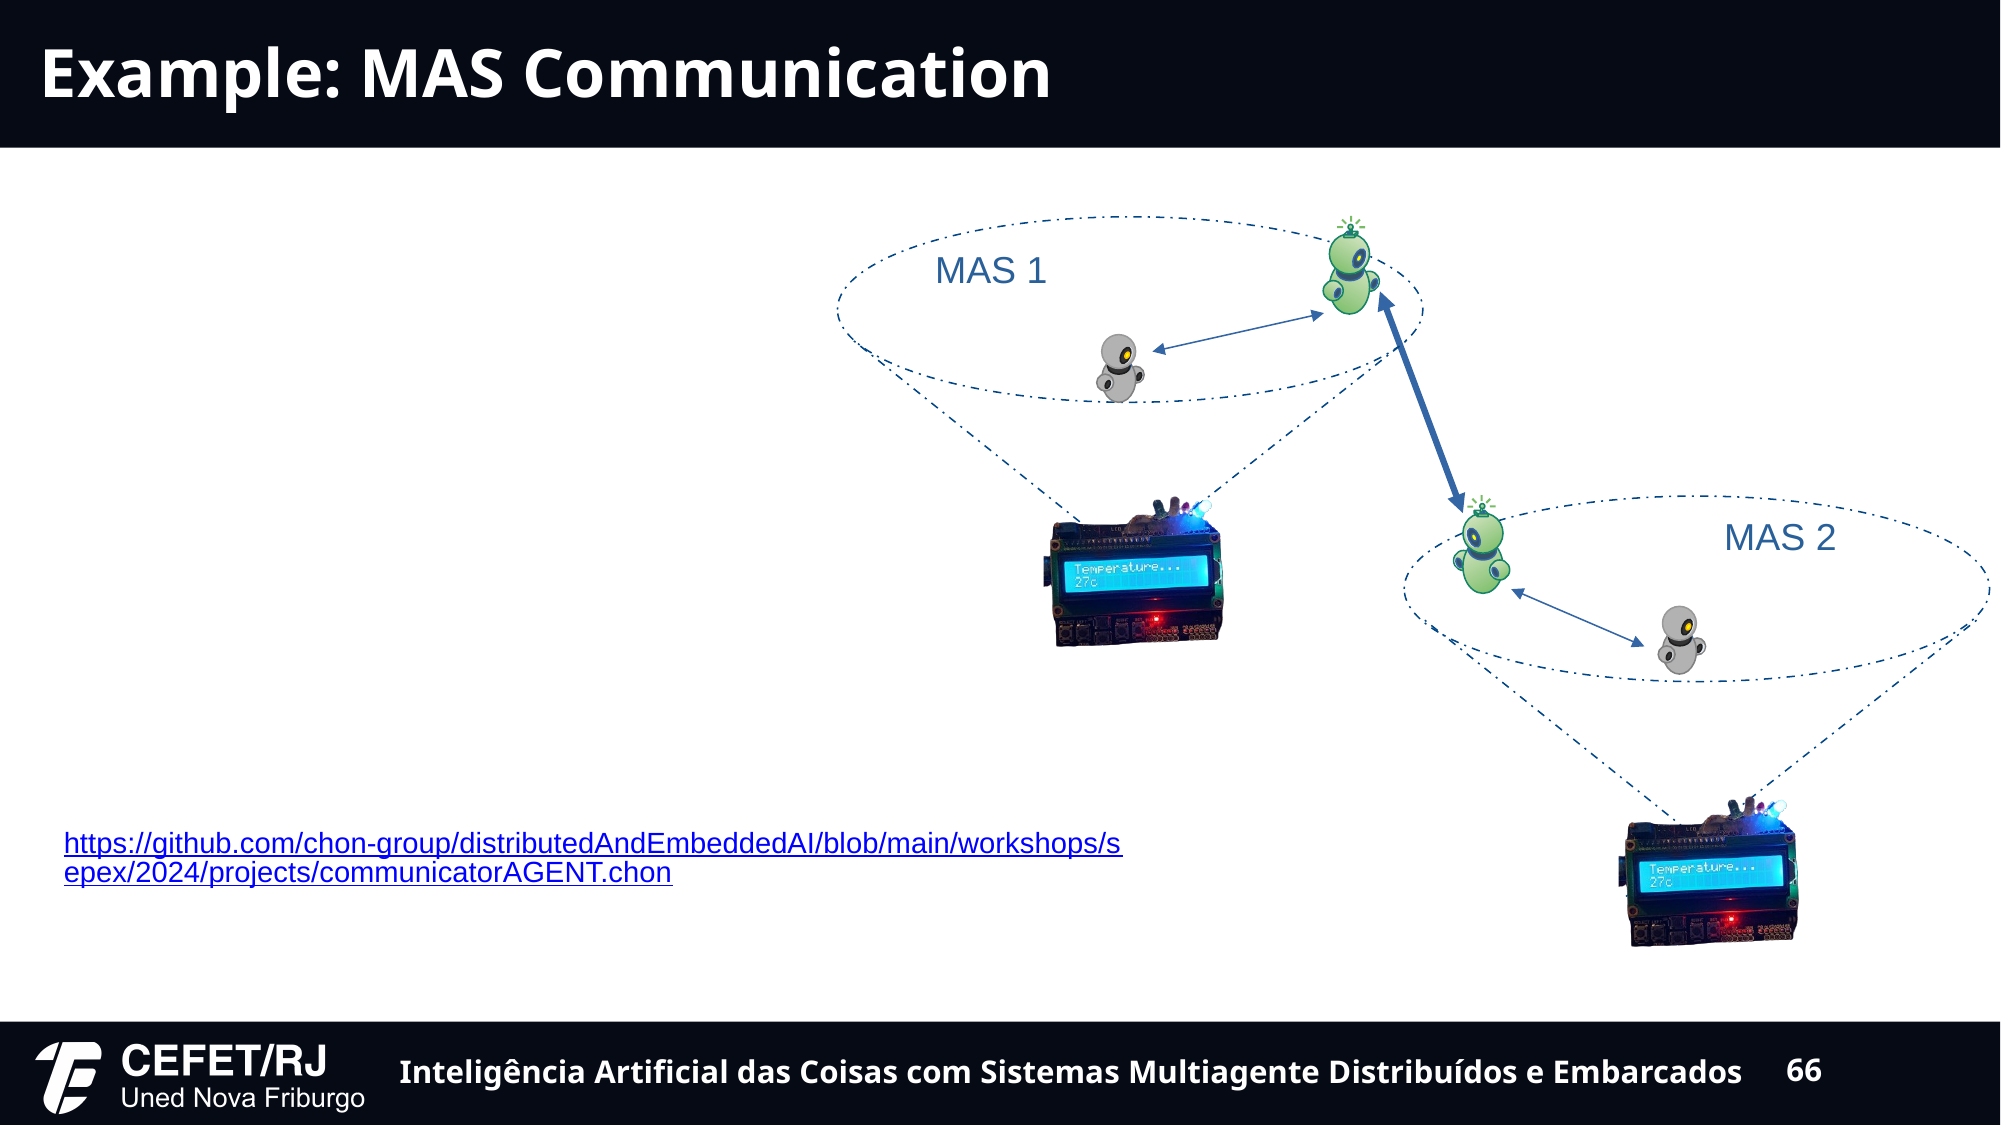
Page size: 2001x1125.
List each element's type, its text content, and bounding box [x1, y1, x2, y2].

text_box [1485, 498, 1492, 504]
text_box https://github.com/chon-group/distributedAndEmbeddedAI/blob/main/workshops/sepex/2024/projects/communicatorAGENT.chon [48, 809, 1145, 910]
text_box [1355, 218, 1361, 225]
text_box [1658, 606, 1706, 675]
text_box MAS 1 [867, 238, 1115, 298]
picture [0, 1001, 398, 1125]
text_box [1341, 218, 1347, 225]
text_box [1323, 224, 1380, 315]
text_box MAS 2 [1656, 505, 1904, 566]
text_box [1453, 503, 1510, 594]
text_box [1471, 498, 1478, 504]
picture [1043, 485, 1230, 671]
text_box Example: MAS Communication [25, 23, 1999, 119]
text_box [1096, 334, 1145, 403]
picture [1618, 785, 1805, 971]
